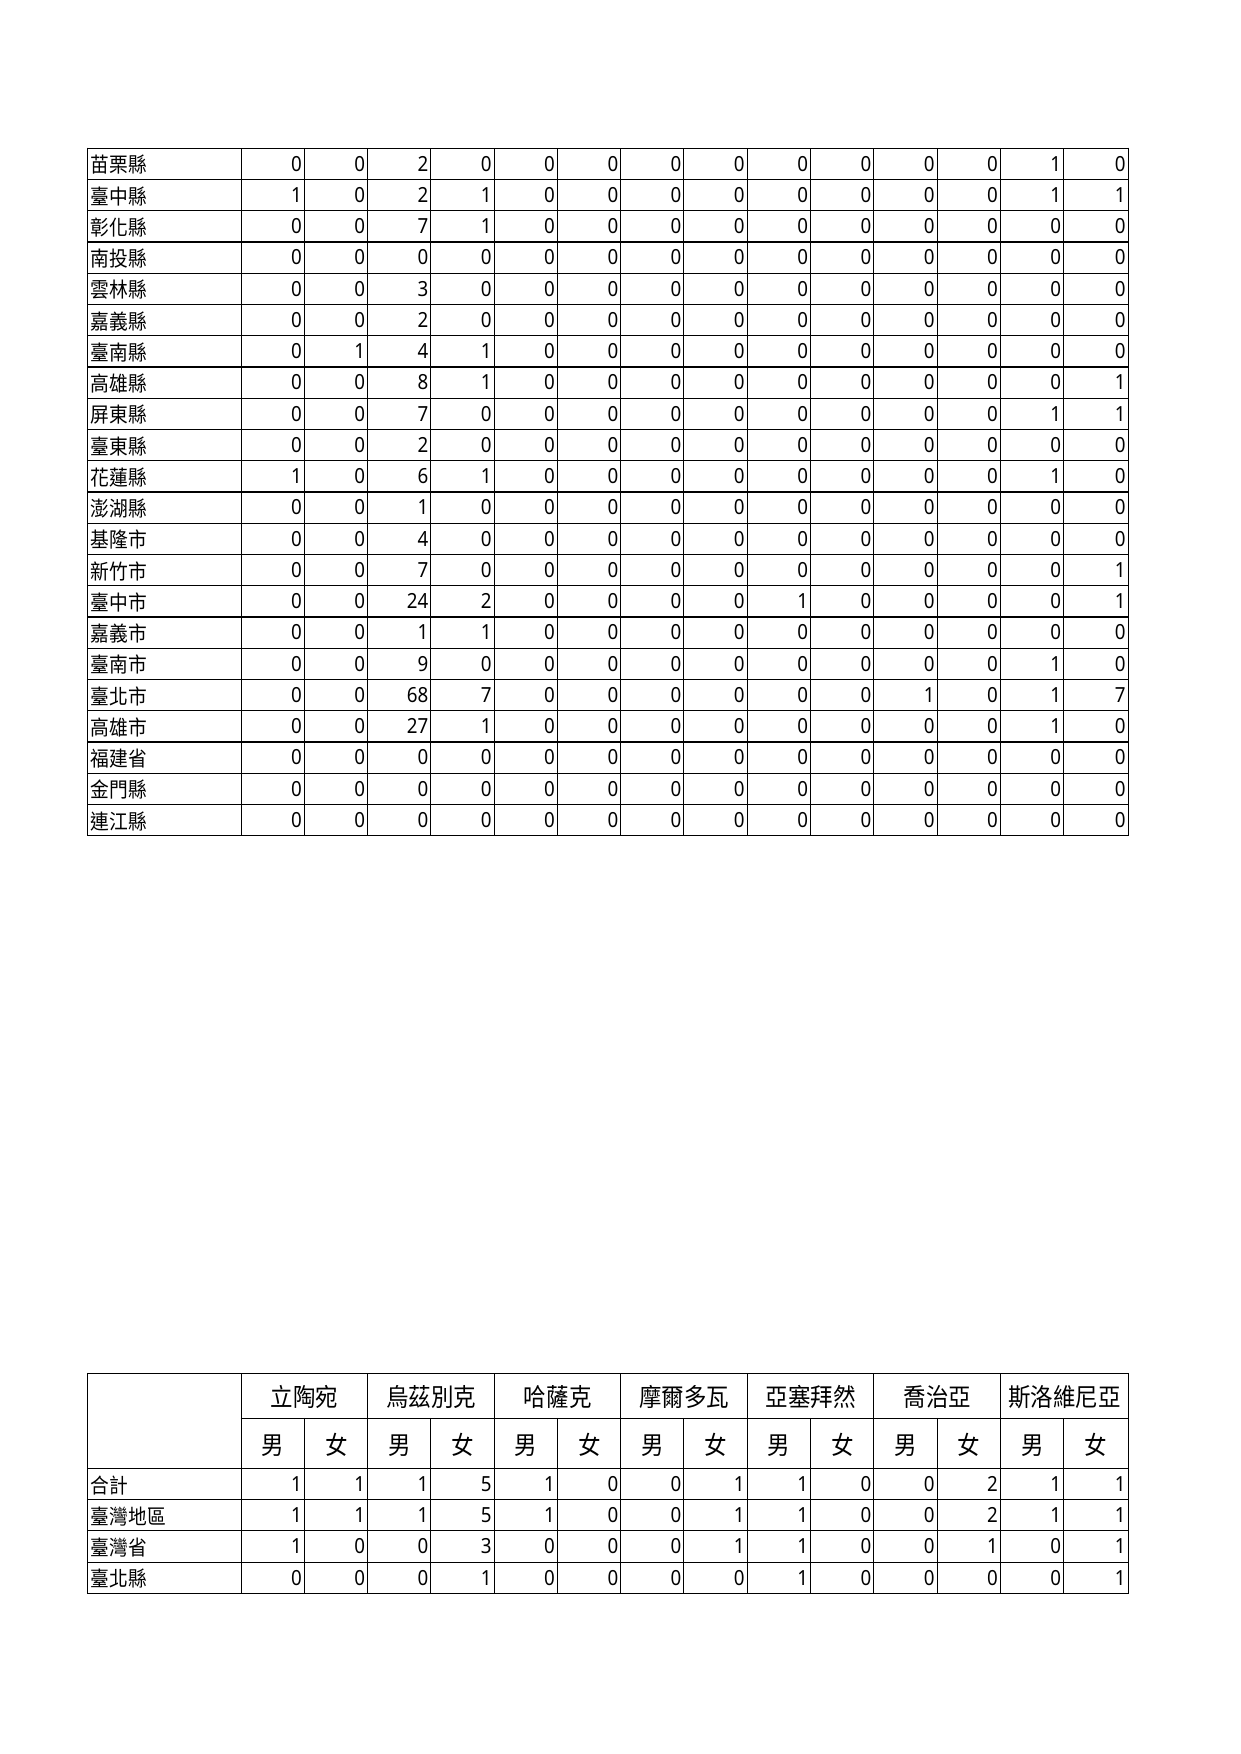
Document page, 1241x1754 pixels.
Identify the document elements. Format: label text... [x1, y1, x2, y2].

table_cell 0 [242, 618, 304, 648]
table_cell 0 [811, 618, 873, 648]
table_cell 1 [431, 711, 494, 741]
table_cell 0 [495, 211, 557, 241]
table_cell 1 [1001, 461, 1063, 491]
table_cell 0 [684, 305, 747, 335]
table_cell 0 [495, 399, 557, 429]
table_cell 0 [811, 493, 873, 523]
table_cell 5 [431, 1500, 494, 1530]
table_cell 0 [938, 805, 1000, 835]
table_cell 1 [1064, 1500, 1128, 1530]
table_cell 0 [811, 180, 873, 210]
table_cell 0 [938, 649, 1000, 679]
table_cell 0 [938, 461, 1000, 491]
table_cell 1 [684, 1469, 747, 1499]
table_cell 0 [431, 524, 494, 554]
table_header 摩爾多瓦 [621, 1374, 747, 1418]
table_cell 0 [495, 680, 557, 710]
table_cell 0 [811, 524, 873, 554]
table_cell 0 [431, 430, 494, 460]
table_cell 0 [684, 618, 747, 648]
table_cell 0 [874, 336, 937, 366]
table_cell 0 [748, 711, 810, 741]
table_cell 男 [368, 1419, 430, 1468]
table_cell 0 [1001, 305, 1063, 335]
table_header 斯洛維尼亞 [1001, 1374, 1128, 1418]
table_cell 0 [558, 618, 620, 648]
table_cell 0 [305, 524, 367, 554]
table_cell 0 [495, 1531, 557, 1562]
table_cell 2 [368, 305, 430, 335]
table_cell 0 [621, 774, 683, 804]
table_cell 1 [748, 1469, 810, 1499]
table_cell 0 [811, 1500, 873, 1530]
table_cell 臺南縣 [88, 336, 241, 366]
table_cell 0 [242, 430, 304, 460]
table_cell 0 [938, 274, 1000, 304]
table_cell 新竹市 [88, 555, 241, 585]
table_cell 0 [305, 430, 367, 460]
table_cell 臺中市 [88, 586, 241, 616]
table_cell 0 [874, 774, 937, 804]
table_cell 0 [1064, 774, 1128, 804]
table_cell 0 [558, 368, 620, 398]
table_cell 0 [1001, 243, 1063, 273]
table_cell 0 [684, 180, 747, 210]
table_cell 男 [495, 1419, 557, 1468]
table_cell 0 [242, 336, 304, 366]
table_cell 0 [621, 1500, 683, 1530]
table_cell 0 [938, 305, 1000, 335]
table_cell 7 [368, 399, 430, 429]
table_cell 0 [811, 586, 873, 616]
table_cell 0 [874, 805, 937, 835]
table_cell 0 [811, 743, 873, 773]
table_cell 臺灣省 [88, 1531, 241, 1562]
table_header 亞塞拜然 [748, 1374, 873, 1418]
table_cell 0 [621, 430, 683, 460]
table_cell 1 [1001, 149, 1063, 179]
table_cell 0 [495, 305, 557, 335]
table_cell 0 [621, 680, 683, 710]
table_cell 0 [558, 649, 620, 679]
table_cell 1 [368, 493, 430, 523]
table_cell 0 [1064, 618, 1128, 648]
table_cell 1 [938, 1531, 1000, 1562]
table_cell 1 [1064, 1469, 1128, 1499]
table_cell 0 [1064, 461, 1128, 491]
table_cell 0 [431, 743, 494, 773]
table_cell 0 [1001, 211, 1063, 241]
table_cell 0 [558, 1563, 620, 1593]
table_cell 0 [558, 524, 620, 554]
table_cell 2 [368, 180, 430, 210]
table_cell 1 [1064, 555, 1128, 585]
table_cell 2 [938, 1500, 1000, 1530]
table_cell 0 [495, 805, 557, 835]
table_cell 1 [1064, 399, 1128, 429]
table_cell 0 [621, 1469, 683, 1499]
table_cell 女 [938, 1419, 1000, 1468]
table_cell 0 [684, 586, 747, 616]
table_cell 0 [621, 711, 683, 741]
table_cell 0 [305, 586, 367, 616]
table_cell 0 [748, 336, 810, 366]
table_cell 0 [1001, 274, 1063, 304]
table_cell 0 [305, 305, 367, 335]
table_cell 0 [621, 399, 683, 429]
table_cell 0 [748, 618, 810, 648]
table_cell 0 [684, 649, 747, 679]
table_cell 0 [811, 149, 873, 179]
table_cell 女 [305, 1419, 367, 1468]
table_cell 0 [684, 1563, 747, 1593]
table_cell 0 [242, 368, 304, 398]
table_cell 3 [431, 1531, 494, 1562]
table_cell 6 [368, 461, 430, 491]
table_cell 0 [874, 368, 937, 398]
table_cell 0 [874, 1531, 937, 1562]
table_cell 0 [495, 368, 557, 398]
table_cell 1 [368, 1469, 430, 1499]
table_cell 0 [1001, 368, 1063, 398]
table_cell 0 [621, 274, 683, 304]
table_cell 0 [684, 243, 747, 273]
table_cell 0 [1001, 774, 1063, 804]
table_cell 1 [431, 618, 494, 648]
table_cell 0 [558, 774, 620, 804]
table_cell 嘉義縣 [88, 305, 241, 335]
table_cell 0 [558, 430, 620, 460]
table_cell 0 [938, 680, 1000, 710]
table_cell 0 [874, 618, 937, 648]
table_cell 0 [811, 555, 873, 585]
table_cell 1 [1001, 1500, 1063, 1530]
table_cell 0 [874, 399, 937, 429]
table_cell 0 [938, 149, 1000, 179]
table_cell 0 [305, 680, 367, 710]
table_header 立陶宛 [242, 1374, 367, 1418]
table_cell 1 [242, 1531, 304, 1562]
table_cell 臺北縣 [88, 1563, 241, 1593]
table_cell 1 [431, 461, 494, 491]
table_cell 0 [684, 461, 747, 491]
table_cell 0 [431, 149, 494, 179]
table_cell 0 [748, 305, 810, 335]
table_cell 0 [558, 149, 620, 179]
table_cell 0 [242, 211, 304, 241]
table_cell 0 [1064, 211, 1128, 241]
table_cell 7 [1064, 680, 1128, 710]
table_cell 0 [242, 649, 304, 679]
table_cell 1 [431, 1563, 494, 1593]
table_cell 1 [684, 1500, 747, 1530]
table_cell 0 [1001, 1531, 1063, 1562]
table_cell 0 [874, 1500, 937, 1530]
table_cell 0 [495, 430, 557, 460]
table_cell 0 [621, 336, 683, 366]
table_cell 0 [1001, 336, 1063, 366]
table_cell 1 [1001, 1469, 1063, 1499]
table_cell 0 [1064, 524, 1128, 554]
table_header [88, 1374, 241, 1468]
table_cell 0 [242, 399, 304, 429]
table_cell 0 [748, 493, 810, 523]
table_cell 臺南市 [88, 649, 241, 679]
table_cell 0 [811, 399, 873, 429]
table_cell 0 [558, 711, 620, 741]
table_cell 1 [684, 1531, 747, 1562]
table_cell 0 [368, 805, 430, 835]
table_cell 1 [1001, 711, 1063, 741]
table_cell 1 [368, 1500, 430, 1530]
table_cell 0 [305, 618, 367, 648]
table_cell 0 [938, 774, 1000, 804]
table_cell 0 [305, 149, 367, 179]
table_cell 0 [684, 680, 747, 710]
table_cell 1 [305, 1500, 367, 1530]
table_cell 0 [621, 461, 683, 491]
table_cell 0 [431, 274, 494, 304]
table_cell 7 [368, 211, 430, 241]
table_cell 0 [748, 274, 810, 304]
table_cell 合計 [88, 1469, 241, 1499]
table_cell 27 [368, 711, 430, 741]
table_cell 0 [495, 149, 557, 179]
table_cell 0 [938, 399, 1000, 429]
table_cell 0 [938, 180, 1000, 210]
table_cell 9 [368, 649, 430, 679]
table_cell 0 [431, 493, 494, 523]
table_cell 1 [305, 336, 367, 366]
table_cell 0 [621, 649, 683, 679]
table_cell 0 [874, 586, 937, 616]
table_cell 0 [305, 805, 367, 835]
table_cell 0 [558, 1469, 620, 1499]
table_cell 連江縣 [88, 805, 241, 835]
table_cell 0 [684, 493, 747, 523]
table_cell 0 [1064, 805, 1128, 835]
table_cell 0 [621, 618, 683, 648]
table_cell 0 [748, 211, 810, 241]
table_cell 4 [368, 524, 430, 554]
table_cell 0 [1064, 493, 1128, 523]
table_cell 1 [495, 1469, 557, 1499]
table_cell 0 [874, 1469, 937, 1499]
table_cell 0 [558, 305, 620, 335]
table_cell 0 [431, 649, 494, 679]
table_cell 0 [242, 493, 304, 523]
table_cell 0 [368, 743, 430, 773]
table_cell 0 [874, 243, 937, 273]
table_cell 1 [1001, 399, 1063, 429]
table_cell 0 [495, 555, 557, 585]
table_cell 0 [305, 711, 367, 741]
table_cell 1 [748, 586, 810, 616]
table_cell 0 [1001, 805, 1063, 835]
table_cell 0 [1001, 524, 1063, 554]
table_cell 0 [495, 524, 557, 554]
table_cell 男 [621, 1419, 683, 1468]
table_cell 0 [495, 336, 557, 366]
table_header 哈薩克 [495, 1374, 620, 1418]
table_cell 0 [1064, 274, 1128, 304]
table_cell 0 [684, 711, 747, 741]
table_cell 0 [558, 211, 620, 241]
table_cell 0 [305, 743, 367, 773]
table_cell 0 [242, 305, 304, 335]
table_cell 0 [874, 1563, 937, 1593]
table_cell 0 [938, 555, 1000, 585]
table_cell 女 [1064, 1419, 1128, 1468]
table_cell 0 [684, 743, 747, 773]
table_cell 7 [368, 555, 430, 585]
table_cell 0 [811, 711, 873, 741]
table_cell 0 [558, 1500, 620, 1530]
table_cell 0 [431, 774, 494, 804]
table_cell 0 [242, 774, 304, 804]
table_cell 臺東縣 [88, 430, 241, 460]
table_cell 彰化縣 [88, 211, 241, 241]
table_cell 金門縣 [88, 774, 241, 804]
table_cell 0 [874, 305, 937, 335]
table_cell 0 [811, 368, 873, 398]
table_cell 1 [242, 1469, 304, 1499]
table_cell 0 [621, 555, 683, 585]
table_cell 0 [874, 461, 937, 491]
table_cell 男 [242, 1419, 304, 1468]
table_cell 南投縣 [88, 243, 241, 273]
table_cell 0 [938, 1563, 1000, 1593]
table_cell 0 [558, 336, 620, 366]
table_cell 0 [431, 805, 494, 835]
table_cell 0 [748, 774, 810, 804]
table_cell 1 [1001, 680, 1063, 710]
table_cell 0 [684, 430, 747, 460]
table_cell 0 [748, 805, 810, 835]
table_cell 0 [684, 805, 747, 835]
table_cell 女 [811, 1419, 873, 1468]
table_cell 0 [1064, 149, 1128, 179]
table_cell 1 [1064, 1563, 1128, 1593]
table_cell 0 [748, 461, 810, 491]
table_cell 0 [305, 368, 367, 398]
table_cell 0 [874, 743, 937, 773]
table_cell 0 [242, 711, 304, 741]
table_cell 0 [621, 243, 683, 273]
table_cell 0 [748, 524, 810, 554]
table_cell 0 [558, 180, 620, 210]
table_cell 0 [558, 399, 620, 429]
table_cell 基隆市 [88, 524, 241, 554]
table_cell 0 [495, 274, 557, 304]
table_cell 0 [495, 618, 557, 648]
table_cell 0 [748, 680, 810, 710]
table_cell 0 [558, 586, 620, 616]
table_cell 男 [748, 1419, 810, 1468]
table_cell 0 [684, 524, 747, 554]
table_cell 0 [1064, 743, 1128, 773]
table_cell 0 [748, 368, 810, 398]
table_cell 0 [558, 680, 620, 710]
table_cell 嘉義市 [88, 618, 241, 648]
table_cell 0 [495, 774, 557, 804]
table_cell 女 [431, 1419, 494, 1468]
table_cell 0 [1064, 430, 1128, 460]
table_cell 0 [748, 743, 810, 773]
table_cell 0 [368, 1563, 430, 1593]
table_cell 臺中縣 [88, 180, 241, 210]
table_cell 0 [242, 243, 304, 273]
table_cell 1 [431, 336, 494, 366]
table_cell 0 [1001, 430, 1063, 460]
table_cell 0 [1001, 743, 1063, 773]
table_cell 1 [242, 1500, 304, 1530]
table_cell 0 [242, 555, 304, 585]
table_cell 0 [938, 211, 1000, 241]
table_cell 0 [621, 1531, 683, 1562]
table_cell 0 [305, 180, 367, 210]
table_cell 高雄市 [88, 711, 241, 741]
table_cell 1 [242, 180, 304, 210]
table_cell 0 [811, 461, 873, 491]
table_cell 1 [748, 1500, 810, 1530]
table_cell 0 [811, 1563, 873, 1593]
table_cell 0 [811, 274, 873, 304]
table_cell 0 [558, 274, 620, 304]
table_cell 0 [242, 274, 304, 304]
table_cell 男 [1001, 1419, 1063, 1468]
table_cell 0 [938, 618, 1000, 648]
table_cell 0 [558, 743, 620, 773]
table_cell 0 [874, 524, 937, 554]
table_cell 0 [684, 368, 747, 398]
table_cell 0 [621, 493, 683, 523]
table_cell 0 [684, 149, 747, 179]
table_cell 0 [874, 430, 937, 460]
table_cell 0 [874, 274, 937, 304]
table_cell 0 [242, 680, 304, 710]
table_cell 0 [431, 399, 494, 429]
table_cell 福建省 [88, 743, 241, 773]
table_cell 0 [621, 149, 683, 179]
table_cell 0 [495, 743, 557, 773]
table_cell 0 [938, 586, 1000, 616]
table_cell 0 [1001, 618, 1063, 648]
table_cell 1 [1001, 180, 1063, 210]
table_cell 8 [368, 368, 430, 398]
table_cell 0 [1001, 555, 1063, 585]
table_cell 0 [684, 555, 747, 585]
table_cell 0 [495, 586, 557, 616]
table_cell 0 [558, 555, 620, 585]
table_cell 0 [621, 524, 683, 554]
table_cell 0 [811, 680, 873, 710]
table_cell 5 [431, 1469, 494, 1499]
table_cell 0 [874, 149, 937, 179]
table_cell 屏東縣 [88, 399, 241, 429]
table_cell 0 [431, 243, 494, 273]
table_cell 0 [305, 774, 367, 804]
table_cell 0 [621, 743, 683, 773]
table_cell 0 [684, 336, 747, 366]
table_cell 0 [558, 461, 620, 491]
table_cell 1 [305, 1469, 367, 1499]
table_cell 0 [1064, 336, 1128, 366]
table_cell 女 [684, 1419, 747, 1468]
table_cell 0 [305, 493, 367, 523]
table_cell 0 [305, 555, 367, 585]
table_cell 0 [431, 555, 494, 585]
table_cell 0 [242, 1563, 304, 1593]
table_cell 0 [938, 430, 1000, 460]
table_cell 2 [431, 586, 494, 616]
table_cell 0 [938, 524, 1000, 554]
table_header 喬治亞 [874, 1374, 1000, 1418]
table_cell 1 [748, 1531, 810, 1562]
table_cell 高雄縣 [88, 368, 241, 398]
table_cell 0 [811, 649, 873, 679]
table_cell 0 [1001, 493, 1063, 523]
table_cell 1 [1001, 649, 1063, 679]
table_cell 0 [1064, 243, 1128, 273]
table_cell 0 [748, 243, 810, 273]
table_cell 1 [368, 618, 430, 648]
table_cell 0 [748, 399, 810, 429]
table_cell 0 [1064, 711, 1128, 741]
table_cell 0 [242, 149, 304, 179]
table_cell 1 [1064, 368, 1128, 398]
table_cell 0 [684, 274, 747, 304]
table_cell 7 [431, 680, 494, 710]
table_cell 0 [811, 305, 873, 335]
table_cell 0 [748, 149, 810, 179]
table_cell 0 [305, 243, 367, 273]
table_cell 0 [558, 1531, 620, 1562]
table_cell 0 [874, 180, 937, 210]
table_cell 0 [621, 211, 683, 241]
table_cell 0 [874, 211, 937, 241]
table_cell 4 [368, 336, 430, 366]
table_cell 0 [621, 305, 683, 335]
table_cell 0 [558, 493, 620, 523]
table_cell 0 [495, 1563, 557, 1593]
table_cell 0 [938, 243, 1000, 273]
table_cell 澎湖縣 [88, 493, 241, 523]
table_cell 0 [1064, 649, 1128, 679]
table_cell 0 [368, 1531, 430, 1562]
table_cell 1 [242, 461, 304, 491]
table_cell 男 [874, 1419, 937, 1468]
table_cell 0 [874, 493, 937, 523]
table_cell 2 [368, 149, 430, 179]
table_cell 0 [1064, 305, 1128, 335]
table_cell 臺北市 [88, 680, 241, 710]
table_cell 0 [495, 180, 557, 210]
table_cell 0 [495, 243, 557, 273]
table_cell 3 [368, 274, 430, 304]
table_cell 臺灣地區 [88, 1500, 241, 1530]
table_cell 0 [495, 493, 557, 523]
table_cell 0 [811, 774, 873, 804]
table_cell 1 [431, 180, 494, 210]
table_cell 0 [621, 368, 683, 398]
table_cell 0 [684, 399, 747, 429]
table_cell 1 [495, 1500, 557, 1530]
table_cell 1 [748, 1563, 810, 1593]
table_cell 0 [621, 586, 683, 616]
table_cell 0 [621, 1563, 683, 1593]
table_cell 苗栗縣 [88, 149, 241, 179]
table_cell 68 [368, 680, 430, 710]
table_cell 0 [1001, 1563, 1063, 1593]
table_cell 0 [305, 274, 367, 304]
table_cell 0 [305, 1531, 367, 1562]
table_cell 0 [305, 461, 367, 491]
table_cell 0 [811, 1531, 873, 1562]
table_cell 0 [558, 805, 620, 835]
table_cell 0 [242, 743, 304, 773]
table_cell 0 [748, 180, 810, 210]
table_cell 0 [748, 430, 810, 460]
table_cell 0 [305, 649, 367, 679]
table_cell 0 [495, 711, 557, 741]
table_cell 女 [558, 1419, 620, 1468]
table_cell 0 [242, 524, 304, 554]
table_cell 0 [1001, 586, 1063, 616]
table_cell 0 [431, 305, 494, 335]
table_cell 0 [621, 180, 683, 210]
table_cell 24 [368, 586, 430, 616]
table_cell 0 [242, 805, 304, 835]
table_cell 0 [811, 1469, 873, 1499]
table_cell 0 [368, 243, 430, 273]
table_cell 0 [305, 399, 367, 429]
table_cell 1 [1064, 180, 1128, 210]
table_cell 0 [748, 649, 810, 679]
table_cell 0 [874, 711, 937, 741]
table_cell 0 [305, 211, 367, 241]
table_cell 1 [431, 368, 494, 398]
table_cell 0 [938, 493, 1000, 523]
table_cell 0 [242, 586, 304, 616]
table_cell 0 [811, 243, 873, 273]
table_cell 0 [558, 243, 620, 273]
table_cell 花蓮縣 [88, 461, 241, 491]
table_cell 1 [1064, 1531, 1128, 1562]
table_cell 1 [874, 680, 937, 710]
table_cell 0 [684, 774, 747, 804]
table_header 烏茲別克 [368, 1374, 494, 1418]
table_cell 1 [431, 211, 494, 241]
table_cell 2 [368, 430, 430, 460]
table_cell 0 [938, 368, 1000, 398]
table_cell 0 [305, 1563, 367, 1593]
table_cell 0 [368, 774, 430, 804]
table_cell 0 [938, 743, 1000, 773]
table_cell 0 [811, 211, 873, 241]
table_cell 0 [874, 555, 937, 585]
table_cell 0 [748, 555, 810, 585]
table_cell 0 [811, 430, 873, 460]
table_cell 0 [874, 649, 937, 679]
table_cell 0 [621, 805, 683, 835]
table_cell 1 [1064, 586, 1128, 616]
table_cell 0 [811, 805, 873, 835]
table_cell 0 [684, 211, 747, 241]
table_cell 0 [495, 649, 557, 679]
table_cell 0 [811, 336, 873, 366]
table_cell 0 [938, 336, 1000, 366]
table_cell 0 [938, 711, 1000, 741]
table_cell 2 [938, 1469, 1000, 1499]
table_cell 雲林縣 [88, 274, 241, 304]
table_cell 0 [495, 461, 557, 491]
